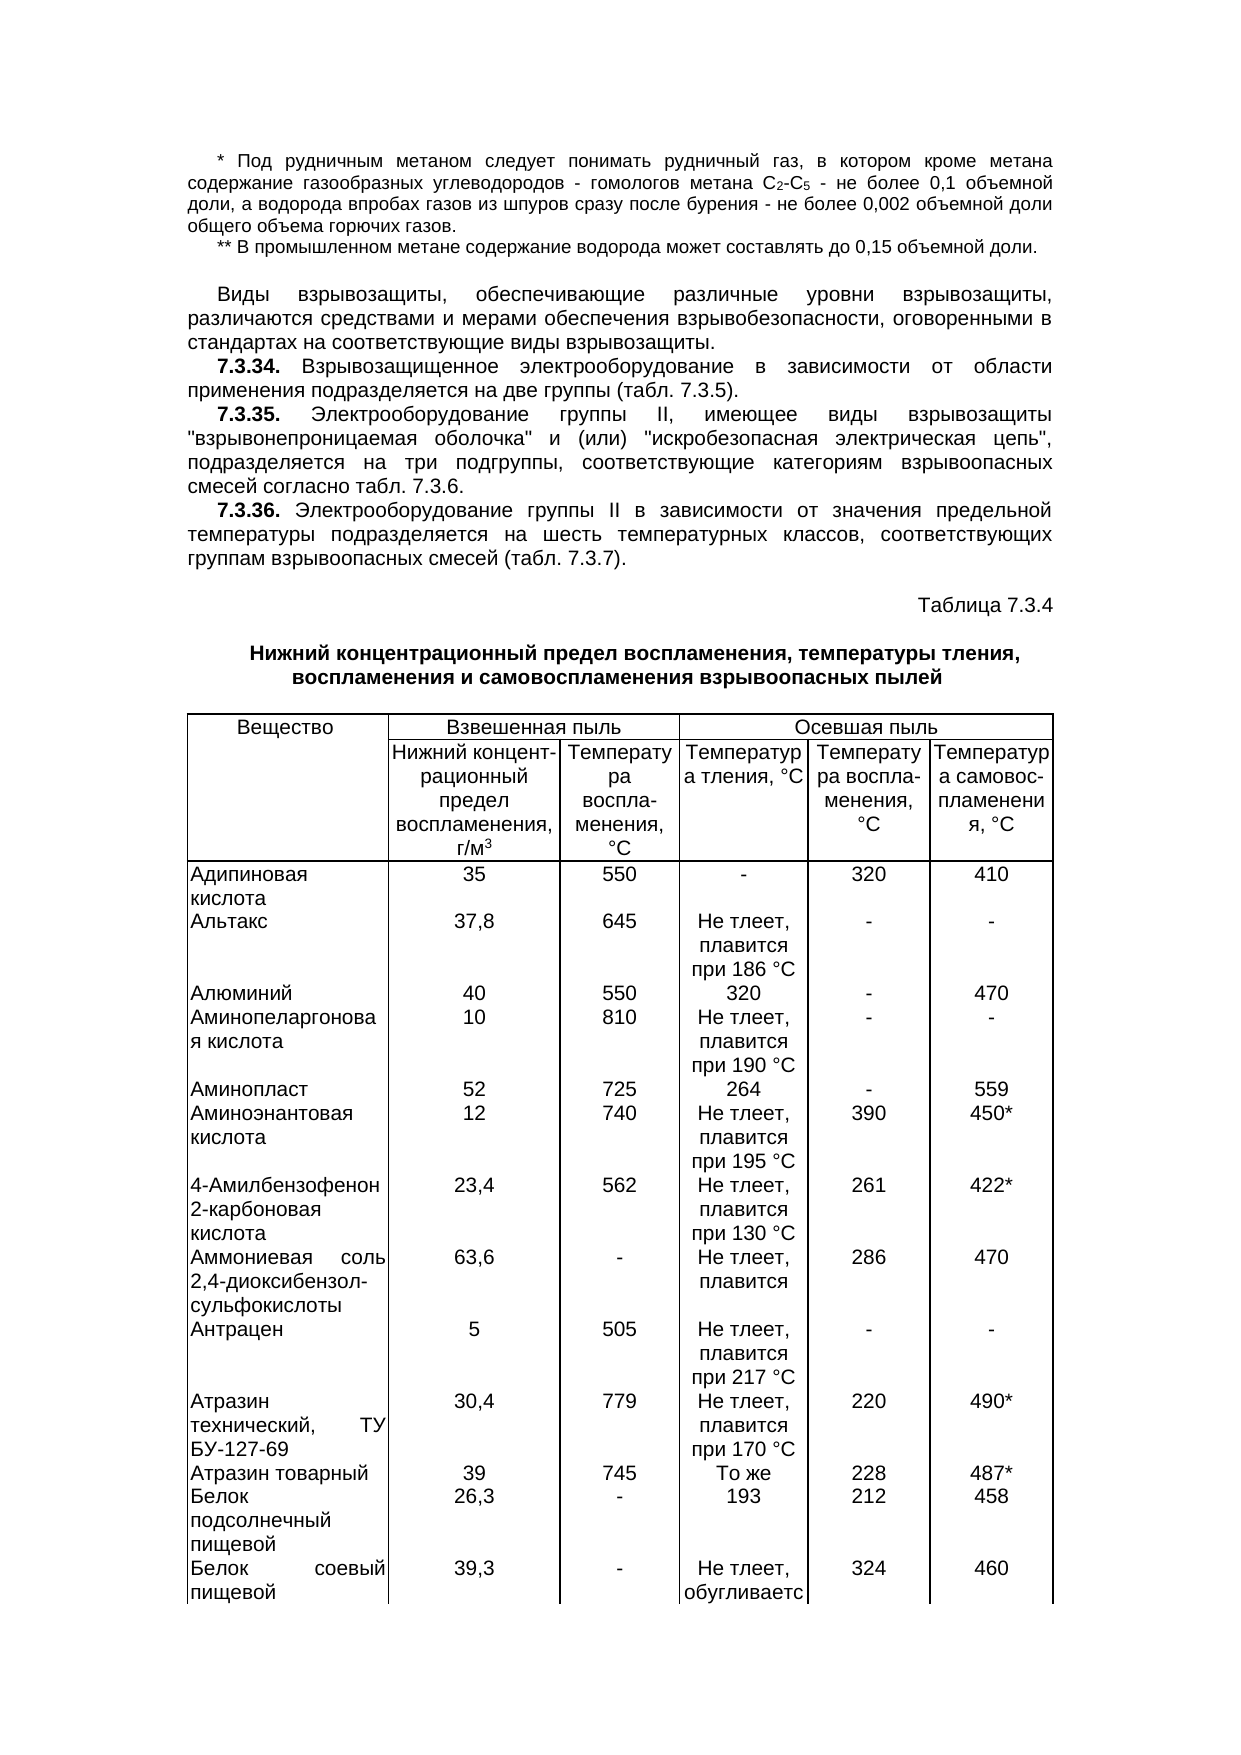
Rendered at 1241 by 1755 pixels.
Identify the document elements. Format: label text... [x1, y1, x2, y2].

table_cell 458 [931, 1484, 1052, 1556]
table_cell 23,4 [389, 1173, 559, 1245]
table_cell Температура тления, °С [680, 740, 807, 860]
table_cell Не тлеет, плавится при 186 °С [680, 909, 807, 981]
table_cell - [561, 1484, 679, 1556]
table_header Осевшая пыль [680, 715, 1052, 738]
table_cell - [680, 862, 807, 909]
subtitle Нижний концентрационный предел воспламенения, температуры тления, воспламенения и самовоспламенения взрывоопасных пылей [187, 641, 1053, 689]
table_cell 450* [931, 1101, 1052, 1173]
table_cell 550 [561, 862, 679, 909]
table_cell 261 [809, 1173, 929, 1245]
table_cell 10 [389, 1005, 559, 1077]
table_cell 470 [931, 981, 1052, 1005]
table_cell Температура воспла- менения, °С [809, 740, 929, 860]
text 7.3.35. Электрооборудование группы II, имеющее виды взрывозащиты "взрывонепроницаемая оболочка" и (или) "искробезопасная электрическая цепь", подразделяется на три подгруппы, соответствующие категориям взрывоопасных смесей согласно табл. 7.3.6. [187, 402, 1053, 497]
table_cell - [809, 909, 929, 981]
table_cell Не тлеет, плавится [680, 1245, 807, 1317]
table_cell 228 [809, 1460, 929, 1484]
table_cell [188, 739, 388, 860]
table_cell Антрацен [188, 1317, 388, 1388]
table_cell Не тлеет, плавится при 190 °С [680, 1005, 807, 1077]
table_cell - [931, 1317, 1052, 1388]
table_cell 37,8 [389, 909, 559, 981]
table_cell 40 [389, 981, 559, 1005]
table_cell Белок соевый пищевой [188, 1556, 388, 1604]
table_cell Атразин товарный [188, 1460, 388, 1484]
text 7.3.34. Взрывозащищенное электрооборудование в зависимости от области применения подразделяется на две группы (табл. 7.3.5). [187, 354, 1053, 402]
table_cell 422* [931, 1173, 1052, 1245]
table_cell 725 [561, 1077, 679, 1101]
text Виды взрывозащиты, обеспечивающие различные уровни взрывозащиты, различаются средствами и мерами обеспечения взрывобезопасности, оговоренными в стандартах на соответствующие виды взрывозащиты. [187, 282, 1053, 354]
table_cell 505 [561, 1317, 679, 1388]
table_cell 12 [389, 1101, 559, 1173]
table_cell 490* [931, 1389, 1052, 1460]
table_cell 487* [931, 1460, 1052, 1484]
table_cell Адипиновая кислота [188, 862, 388, 909]
table_cell 320 [809, 862, 929, 909]
table_cell 26,3 [389, 1484, 559, 1556]
table_cell Аминоэнантовая кислота [188, 1101, 388, 1173]
text * Под рудничным метаном следует понимать рудничный газ, в котором кроме метана содержание газообразных углеводородов - гомологов метана С2-С5 - не более 0,1 объемной доли, а водорода впробах газов из шпуров сразу после бурения - не более 0,002 объемной доли общего объема горючих газов. [187, 150, 1053, 236]
table_cell Альтакс [188, 909, 388, 981]
table_cell 559 [931, 1077, 1052, 1101]
table_cell Не тлеет, плавится при 130 °С [680, 1173, 807, 1245]
table_cell 220 [809, 1389, 929, 1460]
table_cell 562 [561, 1173, 679, 1245]
table_cell 63,6 [389, 1245, 559, 1317]
table_cell - [809, 1317, 929, 1388]
table_cell 550 [561, 981, 679, 1005]
table_cell Аминопласт [188, 1077, 388, 1101]
table_cell Не тлеет, плавится при 217 °С [680, 1317, 807, 1388]
table_cell То же [680, 1460, 807, 1484]
table_header Взвешенная пыль [389, 715, 679, 738]
table_cell 645 [561, 909, 679, 981]
table_cell Температура воспла- менения, °С [561, 740, 679, 860]
table_cell 212 [809, 1484, 929, 1556]
table_cell Температура самовос- пламенения, °С [931, 740, 1052, 860]
table_cell - [931, 909, 1052, 981]
table_cell 193 [680, 1484, 807, 1556]
table_cell - [809, 981, 929, 1005]
table_cell 324 [809, 1556, 929, 1604]
table_cell Аммониевая соль 2,4-диоксибензол-сульфокислоты [188, 1245, 388, 1317]
table_cell 4-Амилбензофенон 2-карбоновая кислота [188, 1173, 388, 1245]
table_header Вещество [188, 715, 388, 738]
table_cell - [561, 1245, 679, 1317]
table_cell - [809, 1005, 929, 1077]
table_cell Атразин технический, ТУ БУ-127-69 [188, 1389, 388, 1460]
table_cell 390 [809, 1101, 929, 1173]
table_cell 39,3 [389, 1556, 559, 1604]
table_cell 35 [389, 862, 559, 909]
table_cell Не тлеет, плавится при 195 °С [680, 1101, 807, 1173]
table_cell - [561, 1556, 679, 1604]
table_cell Не тлеет, обугливаетс [680, 1556, 807, 1604]
table_cell 39 [389, 1460, 559, 1484]
text 7.3.36. Электрооборудование группы II в зависимости от значения предельной температуры подразделяется на шесть температурных классов, соответствующих группам взрывоопасных смесей (табл. 7.3.7). [187, 497, 1053, 569]
table_cell 286 [809, 1245, 929, 1317]
table_cell 460 [931, 1556, 1052, 1604]
table_cell Алюминий [188, 981, 388, 1005]
text Таблица 7.3.4 [187, 593, 1053, 617]
table_cell Нижний концент- рационный предел воспламенения, г/м3 [389, 740, 559, 860]
table_cell 779 [561, 1389, 679, 1460]
table_cell Белок подсолнечный пищевой [188, 1484, 388, 1556]
table_cell - [931, 1005, 1052, 1077]
table_cell 470 [931, 1245, 1052, 1317]
table_cell 410 [931, 862, 1052, 909]
table_cell 740 [561, 1101, 679, 1173]
table_cell 745 [561, 1460, 679, 1484]
table_cell 30,4 [389, 1389, 559, 1460]
table_cell 810 [561, 1005, 679, 1077]
text ** В промышленном метане содержание водорода может составлять до 0,15 объемной доли. [187, 236, 1053, 258]
table_cell - [809, 1077, 929, 1101]
table_cell 264 [680, 1077, 807, 1101]
table_cell Аминопеларгоновая кислота [188, 1005, 388, 1077]
table_cell 52 [389, 1077, 559, 1101]
table_cell 5 [389, 1317, 559, 1388]
table_cell 320 [680, 981, 807, 1005]
table_cell Не тлеет, плавится при 170 °С [680, 1389, 807, 1460]
